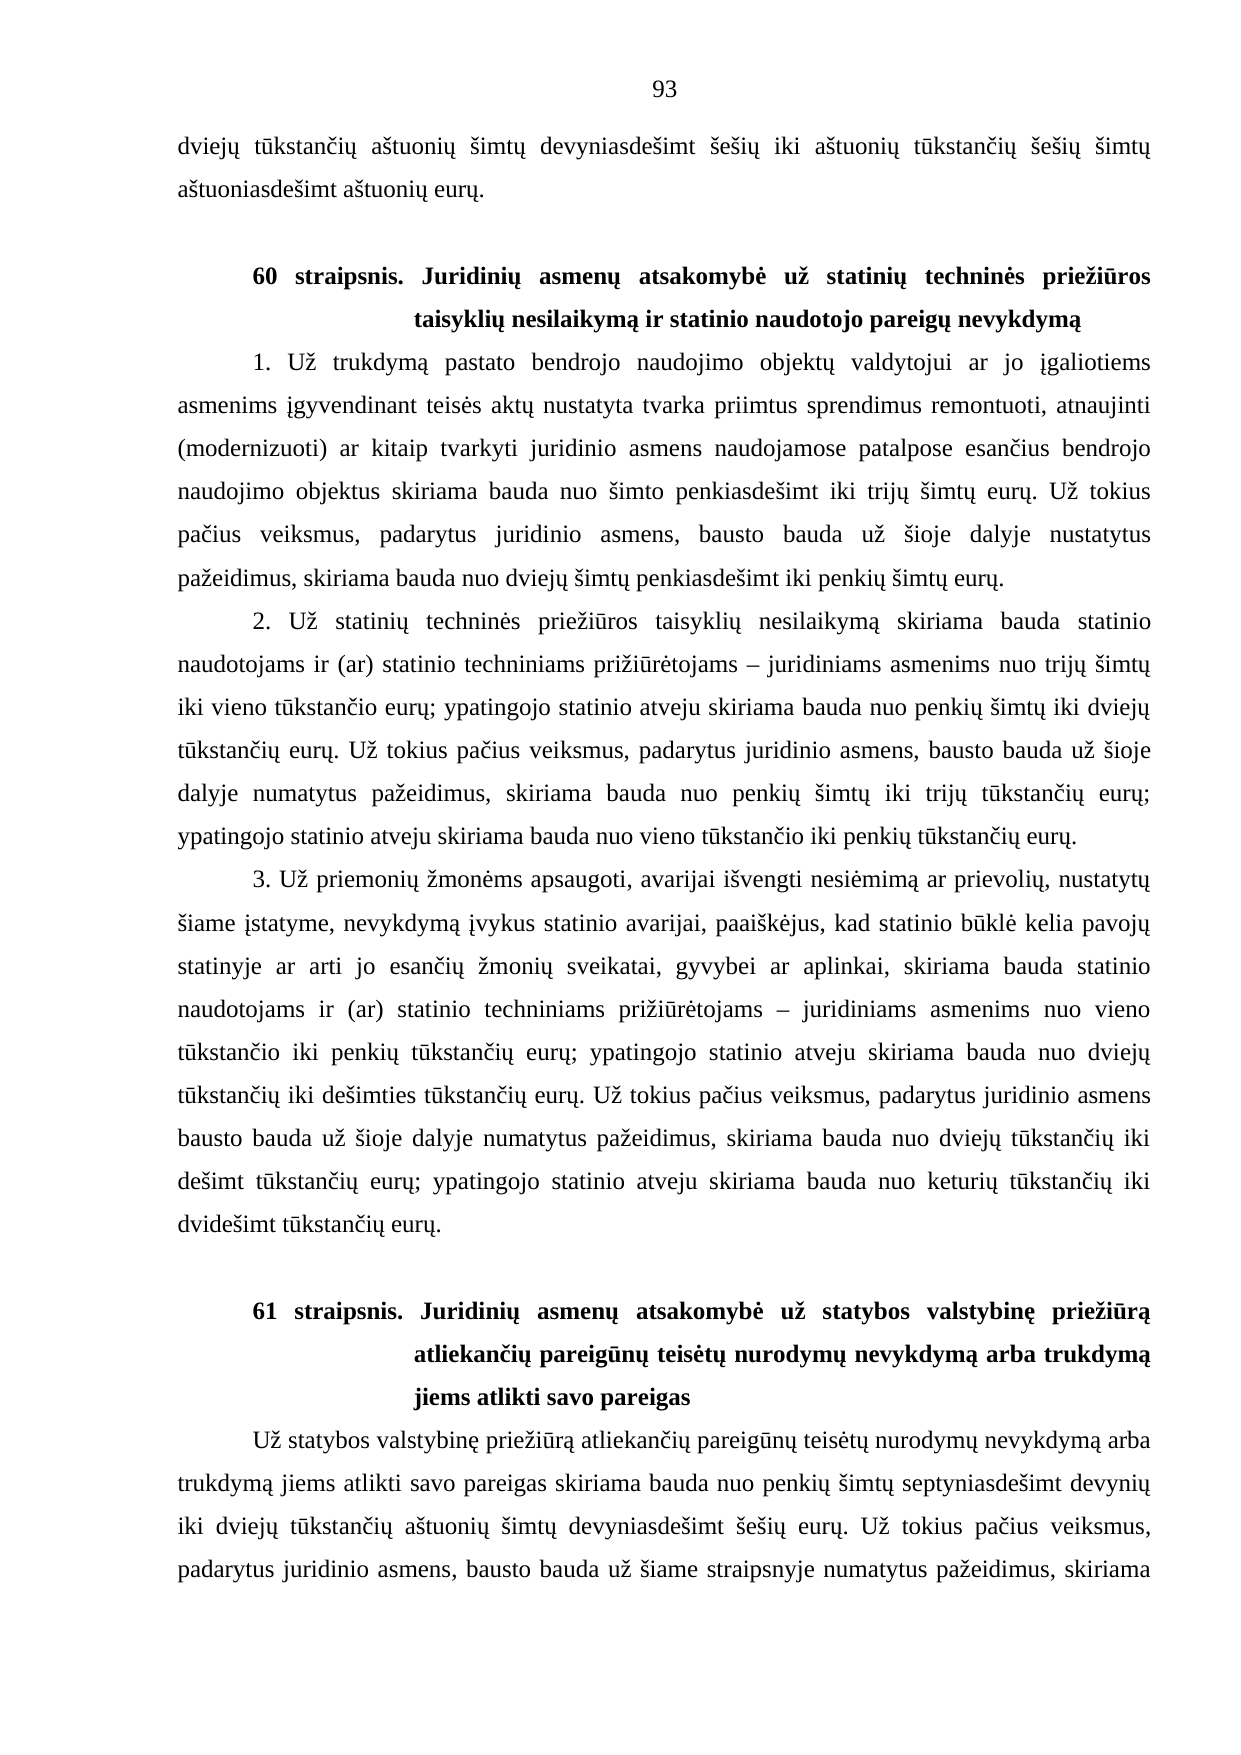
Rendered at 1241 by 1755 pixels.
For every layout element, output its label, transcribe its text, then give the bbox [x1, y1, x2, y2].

text 61 straipsnis. Juridinių asmenų atsakomybė už statybos valstybinę priežiūrą atliekančių pareigūnų teisėtų nurodymų nevykdymą arba trukdymą jiems atlikti savo pareigas [252, 1296, 1152, 1411]
text 1. Už trukdymą pastato bendrojo naudojimo objektų valdytojui ar jo įgaliotiems asmenims įgyvendinant teisės aktų nustatyta tvarka priimtus sprendimus remontuoti, atnaujinti (modernizuoti) ar kitaip tvarkyti juridinio asmens naudojamose patalpose esančius bendrojo naudojimo objektus skiriama bauda nuo šimto penkiasdešimt iki trijų šimtų eurų. Už tokius pačius veiksmus, padarytus juridinio asmens, bausto bauda už šioje dalyje nustatytus pažeidimus, skiriama bauda nuo dviejų šimtų penkiasdešimt iki penkių šimtų eurų. [177, 347, 1152, 591]
text 60 straipsnis. Juridinių asmenų atsakomybė už statinių techninės priežiūros taisyklių nesilaikymą ir statinio naudotojo pareigų nevykdymą [252, 261, 1152, 333]
text Už statybos valstybinę priežiūrą atliekančių pareigūnų teisėtų nurodymų nevykdymą arba trukdymą jiems atlikti savo pareigas skiriama bauda nuo penkių šimtų septyniasdešimt devynių iki dviejų tūkstančių aštuonių šimtų devyniasdešimt šešių eurų. Už tokius pačius veiksmus, padarytus juridinio asmens, bausto bauda už šiame straipsnyje numatytus pažeidimus, skiriama [177, 1425, 1152, 1583]
text 3. Už priemonių žmonėms apsaugoti, avarijai išvengti nesiėmimą ar prievolių, nustatytų šiame įstatyme, nevykdymą įvykus statinio avarijai, paaiškėjus, kad statinio būklė kelia pavojų statinyje ar arti jo esančių žmonių sveikatai, gyvybei ar aplinkai, skiriama bauda statinio naudotojams ir (ar) statinio techniniams prižiūrėtojams – juridiniams asmenims nuo vieno tūkstančio iki penkių tūkstančių eurų; ypatingojo statinio atveju skiriama bauda nuo dviejų tūkstančių iki dešimties tūkstančių eurų. Už tokius pačius veiksmus, padarytus juridinio asmens bausto bauda už šioje dalyje numatytus pažeidimus, skiriama bauda nuo dviejų tūkstančių iki dešimt tūkstančių eurų; ypatingojo statinio atveju skiriama bauda nuo keturių tūkstančių iki dvidešimt tūkstančių eurų. [177, 864, 1152, 1238]
text dviejų tūkstančių aštuonių šimtų devyniasdešimt šešių iki aštuonių tūkstančių šešių šimtų aštuoniasdešimt aštuonių eurų. [177, 131, 1152, 203]
text 2. Už statinių techninės priežiūros taisyklių nesilaikymą skiriama bauda statinio naudotojams ir (ar) statinio techniniams prižiūrėtojams – juridiniams asmenims nuo trijų šimtų iki vieno tūkstančio eurų; ypatingojo statinio atveju skiriama bauda nuo penkių šimtų iki dviejų tūkstančių eurų. Už tokius pačius veiksmus, padarytus juridinio asmens, bausto bauda už šioje dalyje numatytus pažeidimus, skiriama bauda nuo penkių šimtų iki trijų tūkstančių eurų; ypatingojo statinio atveju skiriama bauda nuo vieno tūkstančio iki penkių tūkstančių eurų. [177, 606, 1152, 850]
